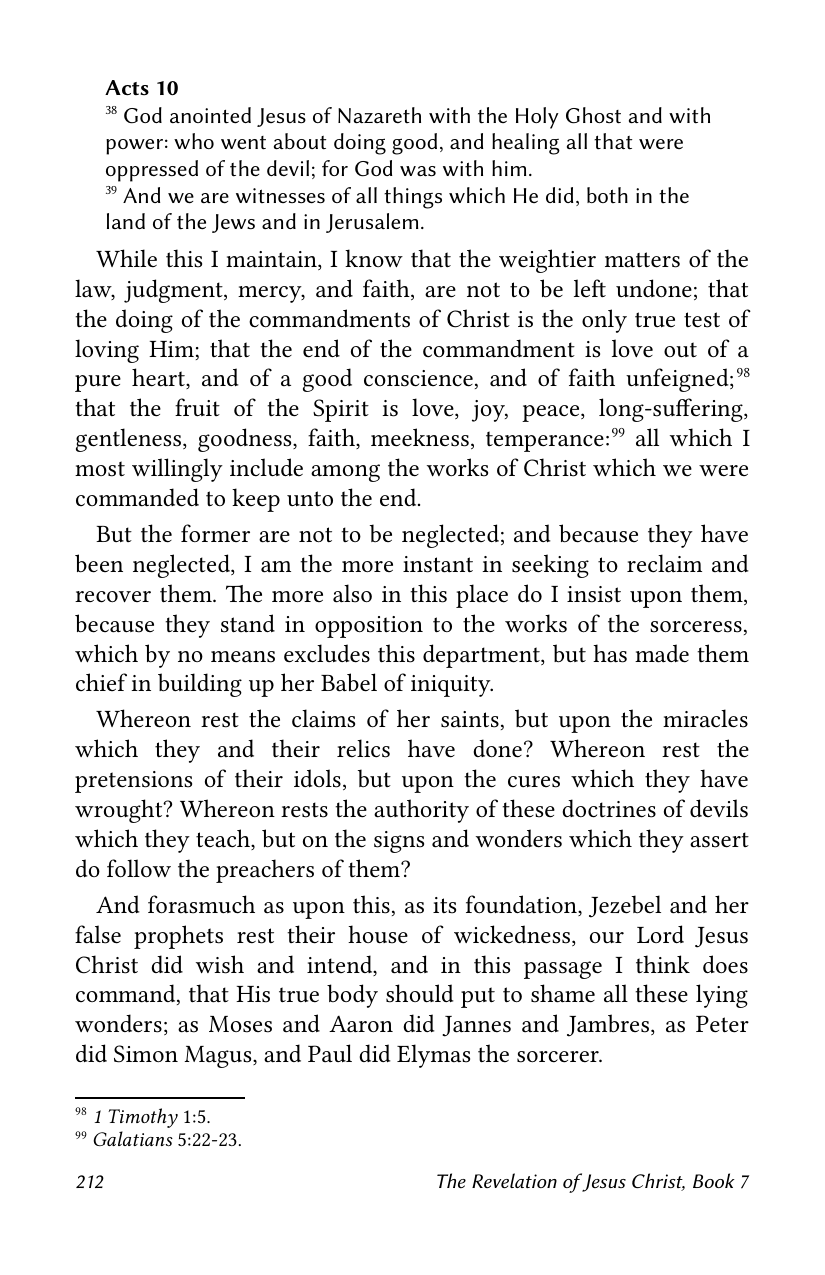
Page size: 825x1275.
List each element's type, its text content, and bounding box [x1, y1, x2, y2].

text Galatians 5:22-23. [75, 1128, 750, 1152]
text Whereon rest the claims of her saints, but upon the miracles which they and their relics have done? Whereon rest the pretensions of their idols, but upon the cures which they have wrought? Whereon rests the authority of these doctrines of devils which they teach, but on the signs and wonders which they assert do follow the preachers of them? [75, 705, 750, 883]
text While this I maintain, I know that the weightier matters of the law, judgment, mercy, and faith, are not to be left undone; that the doing of the commandments of Christ is the only true test of loving Him; that the end of the commandment is love out of a pure heart, and of a good conscience, and of faith unfeigned; that the fruit of the Spirit is love, joy, peace, long-suffering, gentleness, goodness, faith, meekness, temperance: all which I most willingly include among the works of Christ which we were commanded to keep unto the end. [75, 245, 750, 513]
text Acts 10 [105, 75, 750, 101]
text 38 God anointed Jesus of Nazareth with the Holy Ghost and with power: who went about doing good, and healing all that were oppressed of the devil; for God was with him. [105, 103, 720, 182]
text And forasmuch as upon this, as its foundation, Jezebel and her false prophets rest their house of wickedness, our Lord Jesus Christ did wish and intend, and in this passage I think does command, that His true body should put to shame all these lying wonders; as Moses and Aaron did Jannes and Jambres, as Peter did Simon Magus, and Paul did Elymas the sorcerer. [75, 891, 750, 1069]
text But the former are not to be neglected; and because they have been neglected, I am the more instant in seeking to reclaim and recover them. The more also in this place do I insist upon them, because they stand in opposition to the works of the sorceress, which by no means excludes this department, but has made them chief in building up her Babel of iniquity. [75, 520, 750, 698]
text 1 Timothy 1:5. [75, 1104, 750, 1128]
text 39 And we are witnesses of all things which He did, both in the land of the Jews and in Jerusalem. [105, 183, 720, 235]
